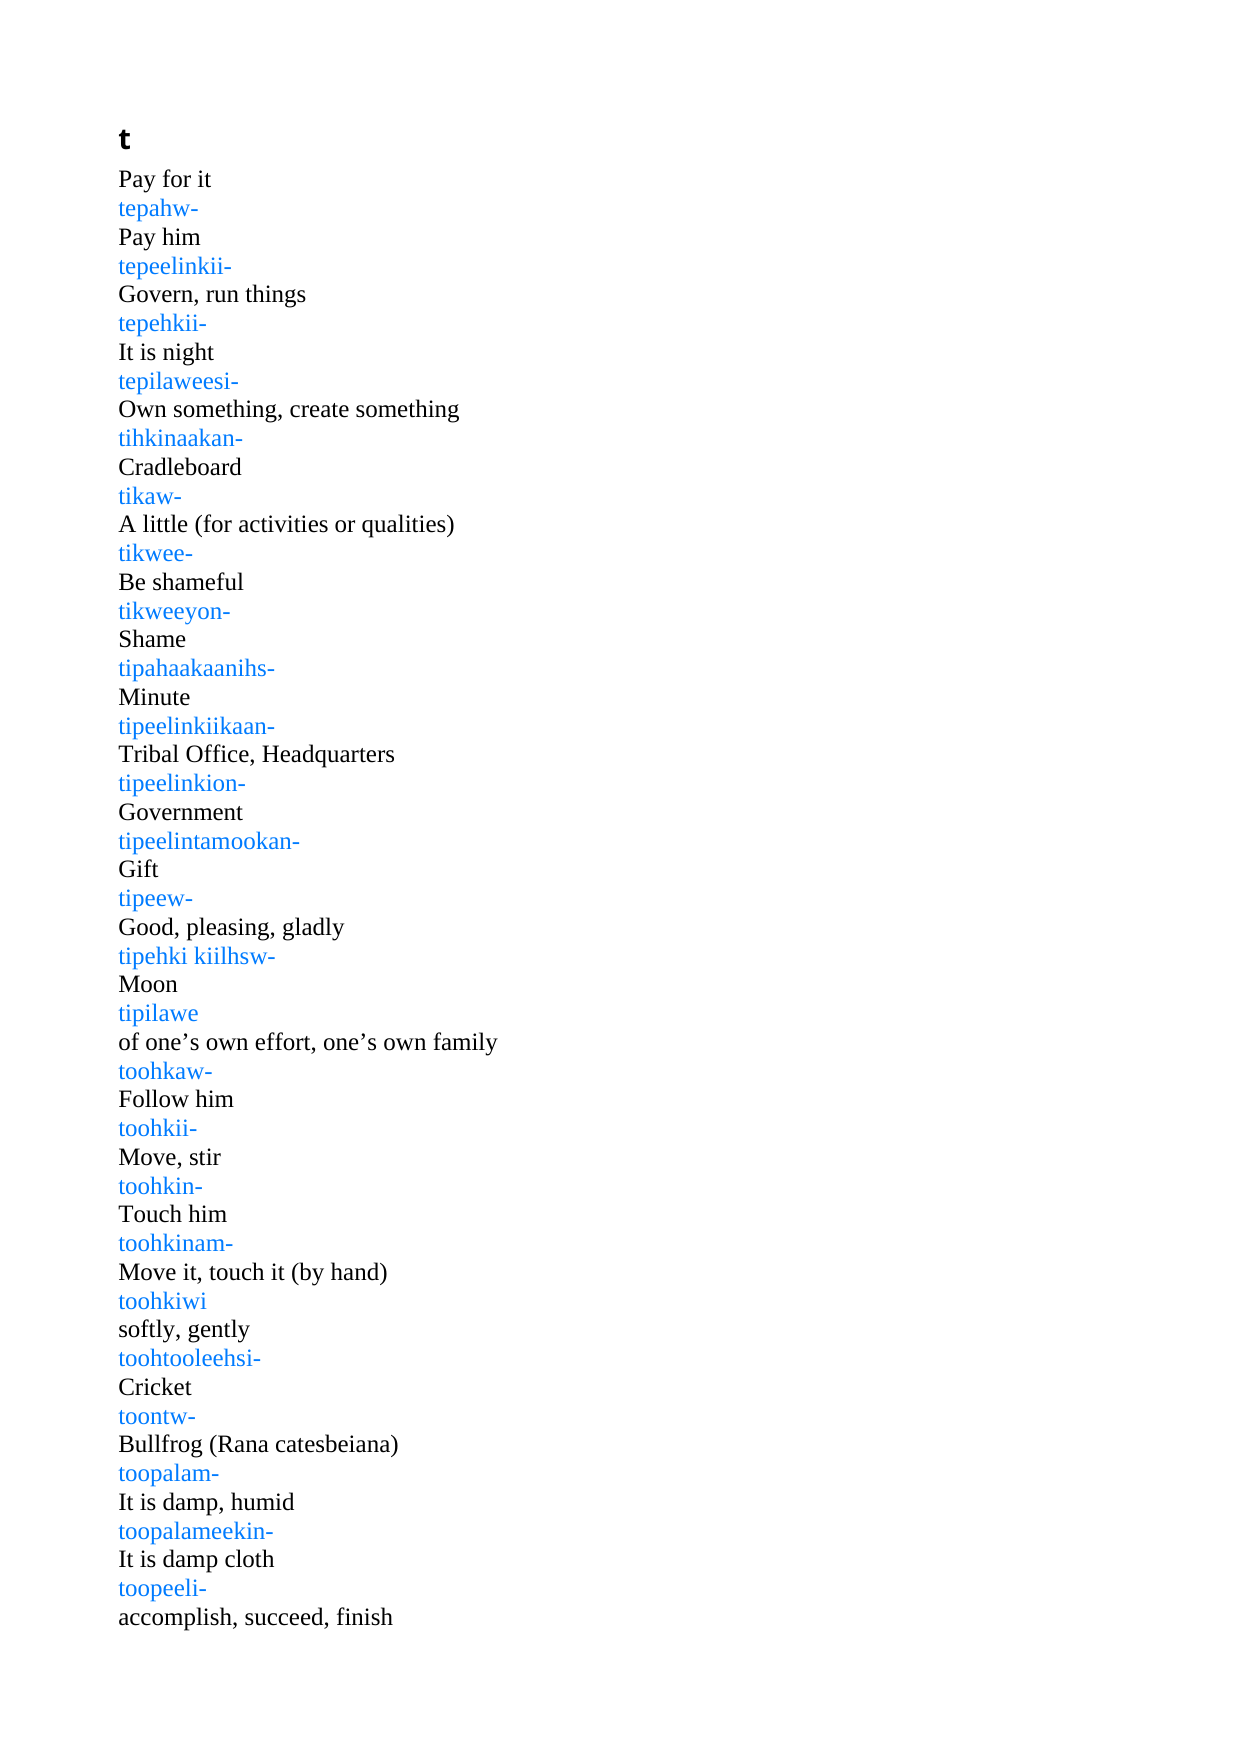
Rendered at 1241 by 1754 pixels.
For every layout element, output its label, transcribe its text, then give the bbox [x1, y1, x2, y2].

table_cell tihkinaakan- Cradleboard [118, 423, 812, 481]
table_cell tepeelinkii- Govern, run things [118, 251, 812, 308]
table_cell Pay for it [118, 165, 812, 193]
table_cell toontw- Bullfrog (Rana catesbeiana) [118, 1401, 812, 1458]
table_cell toopalam- It is damp, humid [118, 1458, 812, 1516]
table_cell tepehkii- It is night [118, 308, 812, 366]
table_cell tipeelintamookan- Gift [118, 826, 812, 883]
table_cell tikwee- Be shameful [118, 538, 812, 596]
table_cell tikaw- A little (for activities or qualities) [118, 481, 812, 538]
table_cell toohkii- Move, stir [118, 1113, 812, 1171]
table_header t [118, 118, 812, 164]
table_cell tipeew- Good, pleasing, gladly [118, 883, 812, 941]
table_cell tepilaweesi- Own something, create something [118, 366, 812, 423]
table_cell toopalameekin- It is damp cloth [118, 1516, 812, 1573]
table_cell tipilawe of one’s own effort, one’s own family [118, 998, 812, 1056]
table_cell toohkin- Touch him [118, 1171, 812, 1228]
table_cell tipehki kiilhsw- Moon [118, 941, 812, 998]
table_cell toohkiwi softly, gently [118, 1286, 812, 1343]
table_cell tepahw- Pay him [118, 193, 812, 251]
table_cell tipeelinkiikaan- Tribal Office, Headquarters [118, 711, 812, 768]
table_cell tikweeyon- Shame [118, 596, 812, 653]
table_cell toohtooleehsi- Cricket [118, 1343, 812, 1401]
table_cell tipahaakaanihs- Minute [118, 653, 812, 711]
table_cell tipeelinkion- Government [118, 768, 812, 826]
table_cell toopeeli- accomplish, succeed, finish [118, 1573, 812, 1631]
table_cell toohkinam- Move it, touch it (by hand) [118, 1228, 812, 1286]
table_cell toohkaw- Follow him [118, 1056, 812, 1113]
